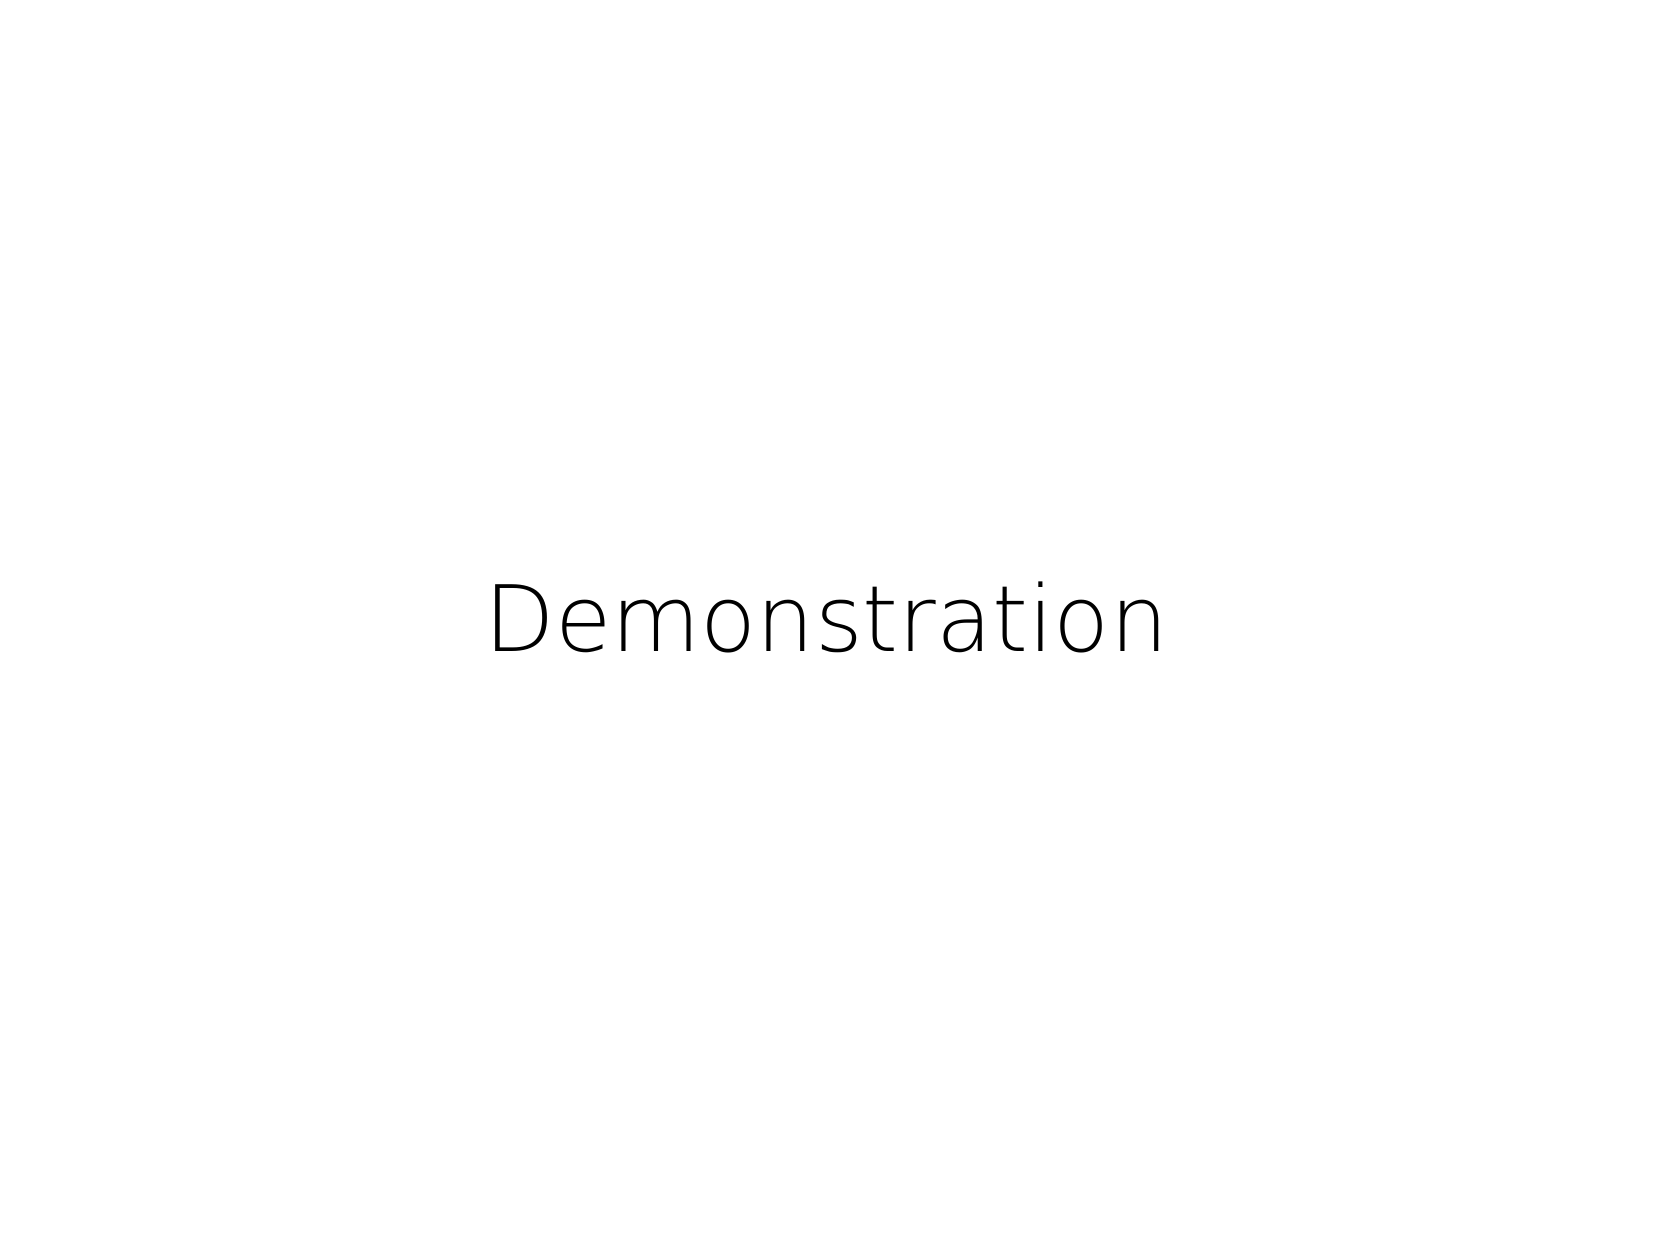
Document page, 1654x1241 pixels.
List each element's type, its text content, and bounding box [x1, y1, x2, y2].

title Demonstration [82, 516, 1571, 724]
